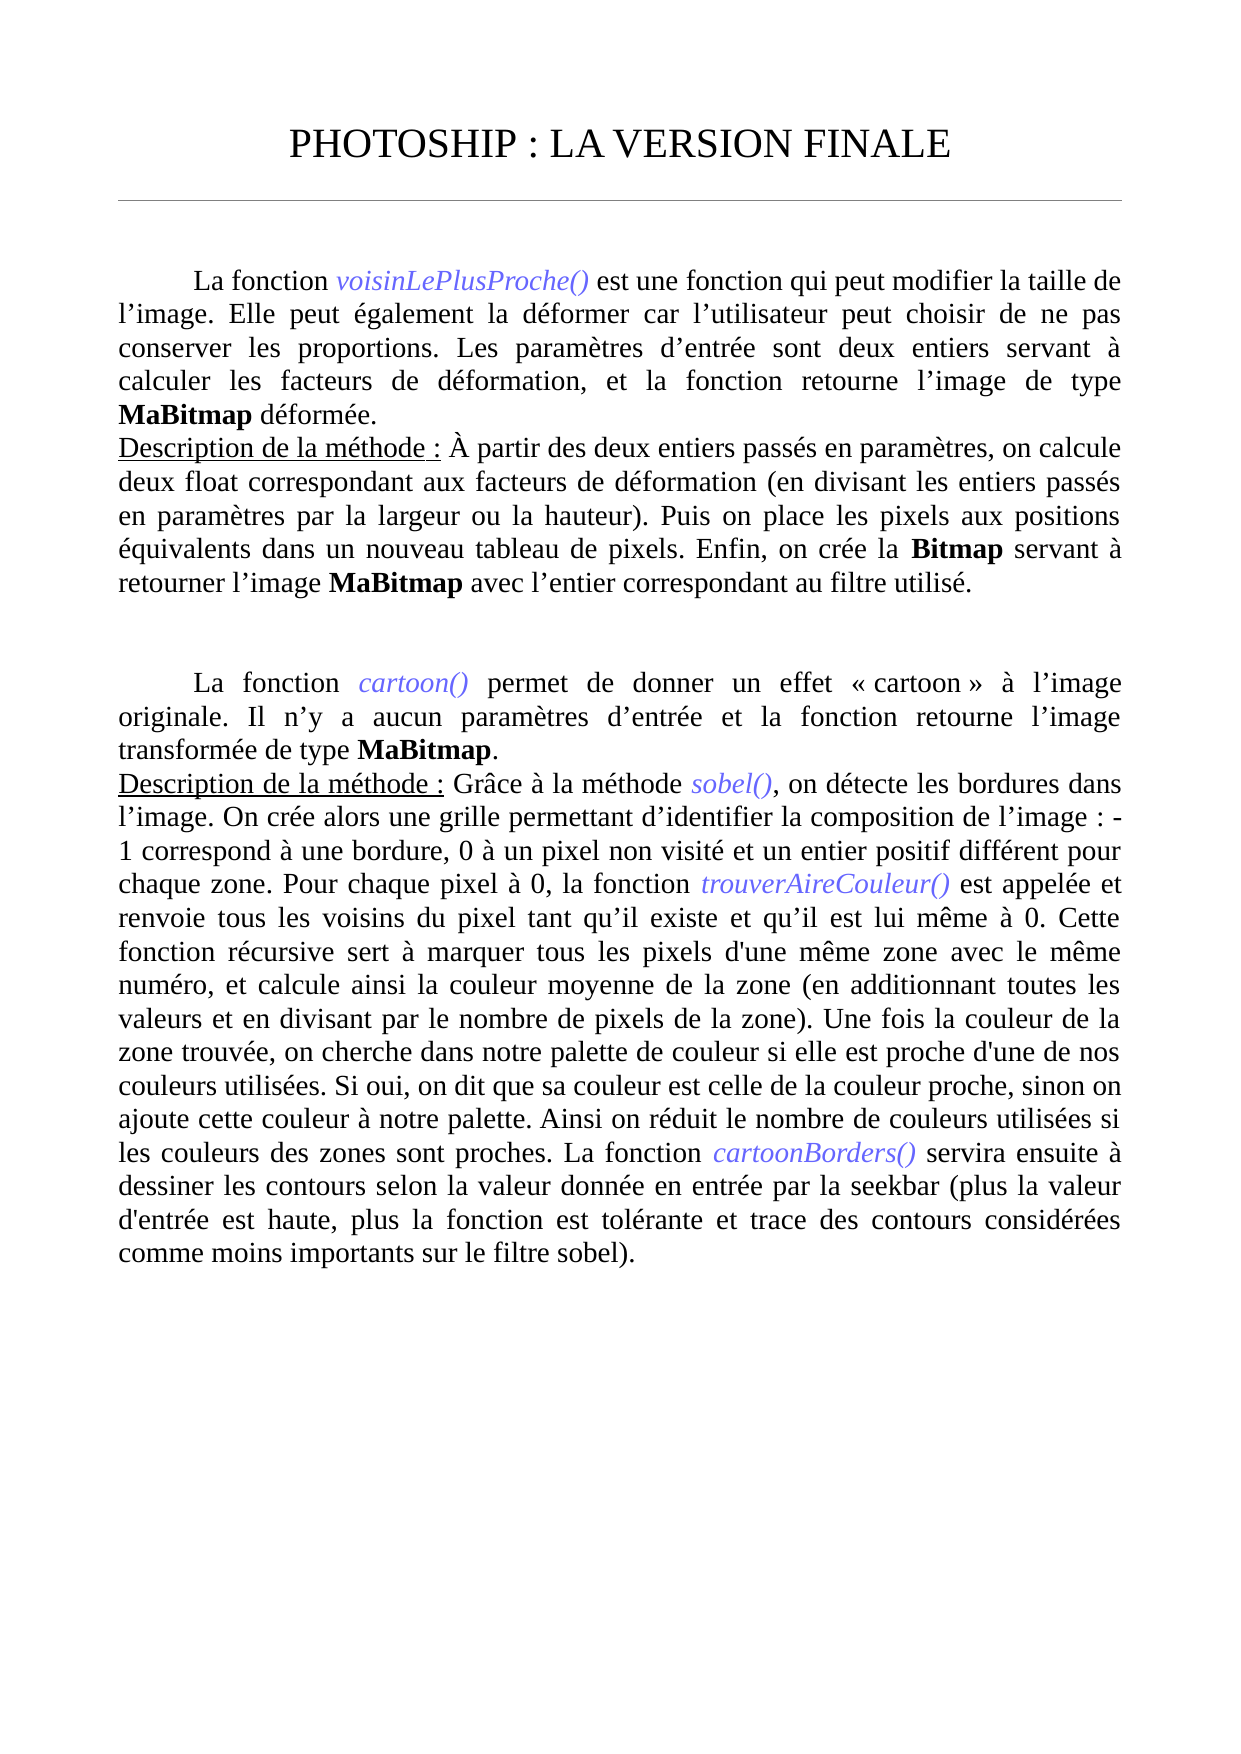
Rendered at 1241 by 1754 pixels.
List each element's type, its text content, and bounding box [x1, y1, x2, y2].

text Description de la méthode : Grâce à la méthode sobel(), on détecte les bordures dans l’image. On crée alors une grille permettant d’identifier la composition de l’image : -1 correspond à une bordure, 0 à un pixel non visité et un entier positif différent pour chaque zone. Pour chaque pixel à 0, la fonction trouverAireCouleur() est appelée et renvoie tous les voisins du pixel tant qu’il existe et qu’il est lui même à 0. Cette fonction récursive sert à marquer tous les pixels d'une même zone avec le même numéro, et calcule ainsi la couleur moyenne de la zone (en additionnant toutes les valeurs et en divisant par le nombre de pixels de la zone). Une fois la couleur de la zone trouvée, on cherche dans notre palette de couleur si elle est proche d'une de nos couleurs utilisées. Si oui, on dit que sa couleur est celle de la couleur proche, sinon on ajoute cette couleur à notre palette. Ainsi on réduit le nombre de couleurs utilisées si les couleurs des zones sont proches. La fonction cartoonBorders() servira ensuite à dessiner les contours selon la valeur donnée en entrée par la seekbar (plus la valeur d'entrée est haute, plus la fonction est tolérante et trace des contours considérées comme moins importants sur le filtre sobel). [118, 766, 1122, 1269]
text Description de la méthode : À partir des deux entiers passés en paramètres, on calcule deux float correspondant aux facteurs de déformation (en divisant les entiers passés en paramètres par la largeur ou la hauteur). Puis on place les pixels aux positions équivalents dans un nouveau tableau de pixels. Enfin, on crée la Bitmap servant à retourner l’image MaBitmap avec l’entier correspondant au filtre utilisé. [118, 431, 1122, 598]
text La fonction cartoon() permet de donner un effet « cartoon » à l’image originale. Il n’y a aucun paramètres d’entrée et la fonction retourne l’image transformée de type MaBitmap. [118, 665, 1122, 766]
text PHOTOSHIP : LA VERSION FINALE [118, 118, 1122, 166]
text La fonction voisinLePlusProche() est une fonction qui peut modifier la taille de l’image. Elle peut également la déformer car l’utilisateur peut choisir de ne pas conserver les proportions. Les paramètres d’entrée sont deux entiers servant à calculer les facteurs de déformation, et la fonction retourne l’image de type MaBitmap déformée. [118, 263, 1122, 431]
